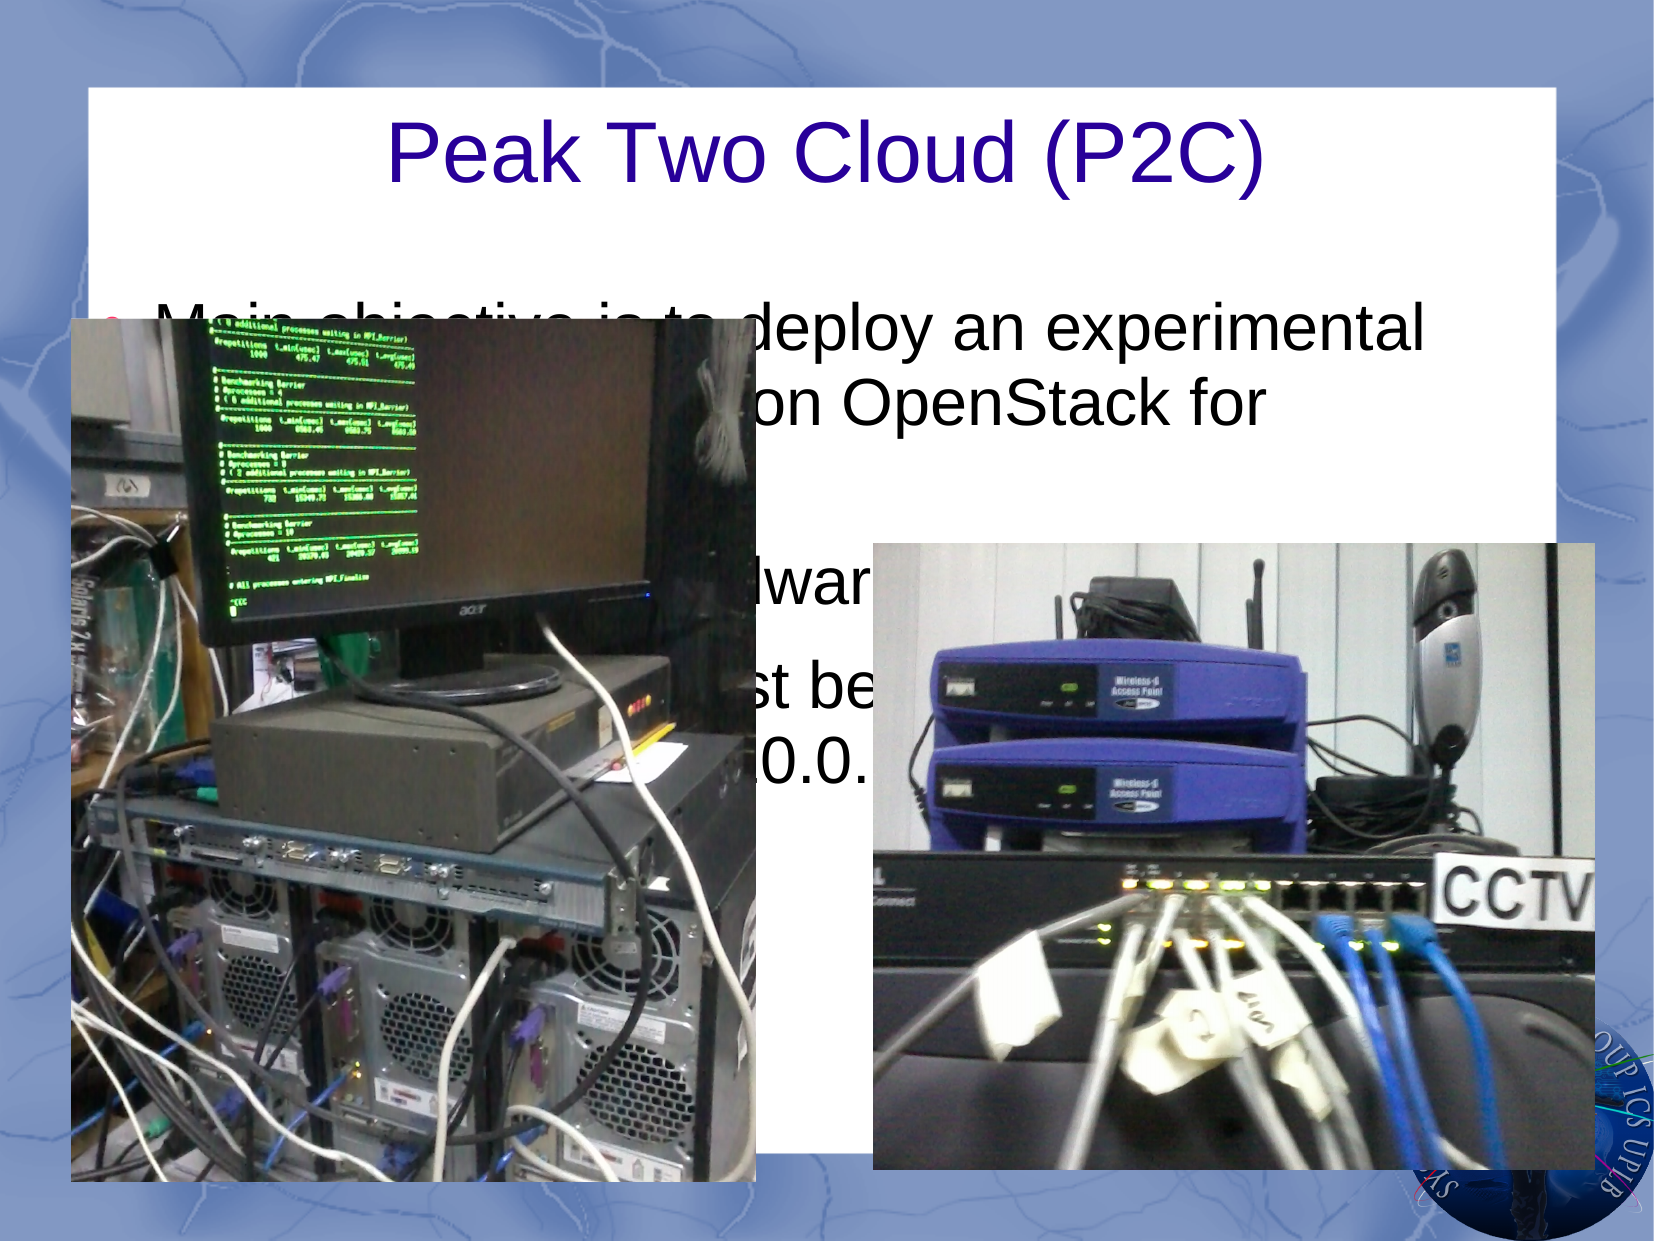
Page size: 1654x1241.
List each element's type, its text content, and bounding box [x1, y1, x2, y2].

title Peak Two Cloud (P2C) [82, 49, 1571, 257]
picture [0, 0, 1654, 1241]
list Main objective is to deploy an experimental private cloud based on OpenStack for scientific computing Use commodity hardware Cloud instances must be accessible from the ICS Staff Network (10.0.3.x subnet) [82, 290, 1538, 995]
